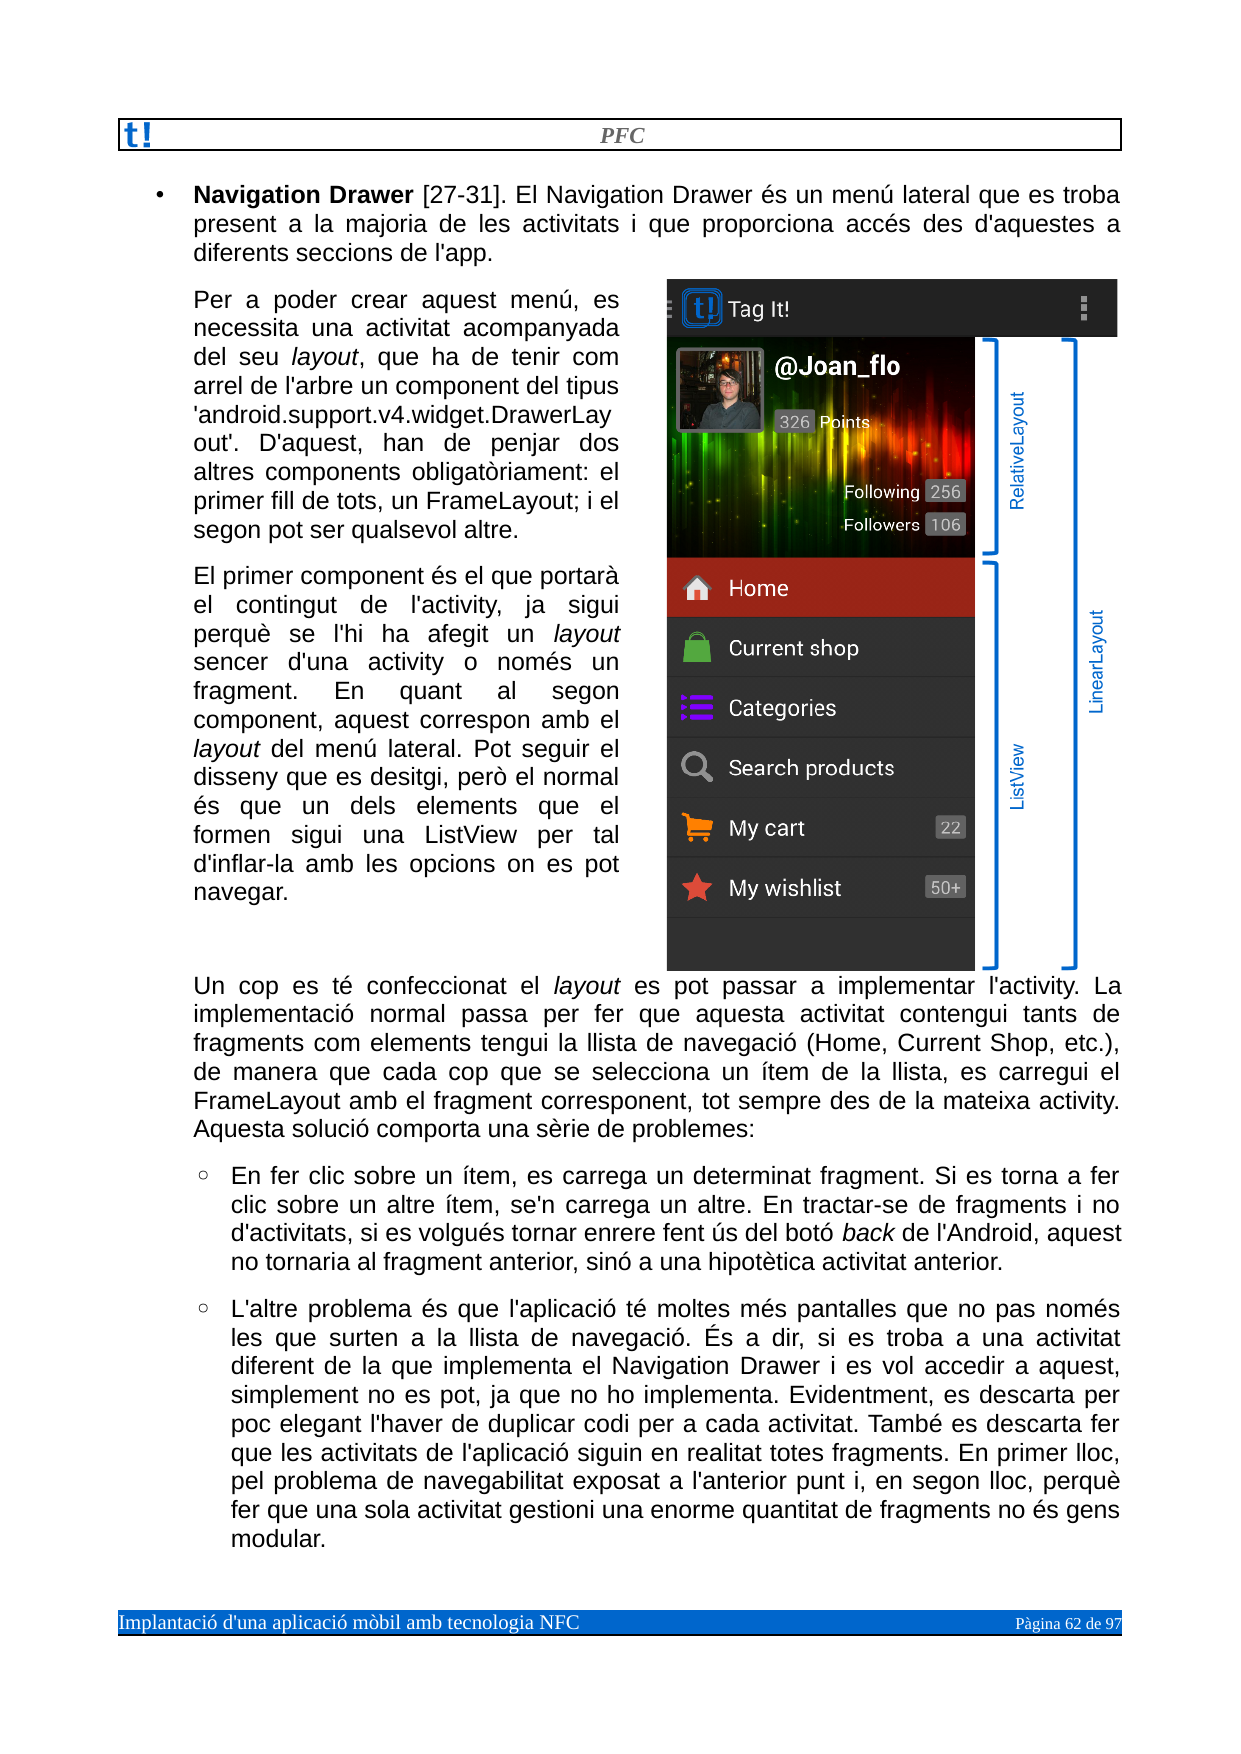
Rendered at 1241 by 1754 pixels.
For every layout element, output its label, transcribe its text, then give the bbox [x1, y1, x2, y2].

list En fer clic sobre un ítem, es carrega un determinat fragment. Si es torna a fer clic sobre un altre ítem, se'n carrega un altre. En tractar-se de fragments i no d'activitats, si es volgués tornar enrere fent ús del botó back de l'Android, aquest no tornaria al fragment anterior, sinó a una hipotètica activitat anterior. [193, 1161, 1122, 1276]
list El primer component és el que portarà el contingut de l'activity, ja sigui perquè se l'hi ha afegit un layout sencer d'una activity o només un fragment. En quant al segon component, aquest correspon amb el layout del menú lateral. Pot seguir el disseny que es desitgi, però el normal és que un dels elements que el formen sigui una ListView per tal d'inflar-la amb les opcions on es pot navegar. [156, 561, 620, 906]
list L'altre problema és que l'aplicació té moltes més pantalles que no pas només les que surten a la llista de navegació. És a dir, si es troba a una activitat diferent de la que implementa el Navigation Drawer i es vol accedir a aquest, simplement no es pot, ja que no ho implementa. Evidentment, es descarta per poc elegant l'haver de duplicar codi per a cada activitat. També es descarta fer que les activitats de l'aplicació siguin en realitat totes fragments. En primer lloc, pel problema de navegabilitat exposat a l'anterior punt i, en segon lloc, perquè fer que una sola activitat gestioni una enorme quantitat de fragments no és gens modular. [193, 1294, 1122, 1552]
list Un cop es té confeccionat el layout es pot passar a implementar l'activity. La implementació normal passa per fer que aquesta activitat contengui tants de fragments com elements tengui la llista de navegació (Home, Current Shop, etc.), de manera que cada cop que se selecciona un ítem de la llista, es carregui el FrameLayout amb el fragment corresponent, tot sempre des de la mateixa activity. Aquesta solució comporta una sèrie de problemes: [156, 970, 1122, 1143]
list Per a poder crear aquest menú, es necessita una activitat acompanyada del seu layout, que ha de tenir com arrel de l'arbre un component del tipus 'android.support.v4.widget.DrawerLayout'. D'aquest, han de penjar dos altres components obligatòriament: el primer fill de tots, un FrameLayout; i el segon pot ser qualsevol altre. [156, 284, 620, 543]
list Navigation Drawer [27-31]. El Navigation Drawer és un menú lateral que es troba present a la majoria de les activitats i que proporciona accés des d'aquestes a diferents seccions de l'app. [156, 181, 1122, 267]
picture [666, 279, 1118, 971]
picture [123, 121, 151, 148]
